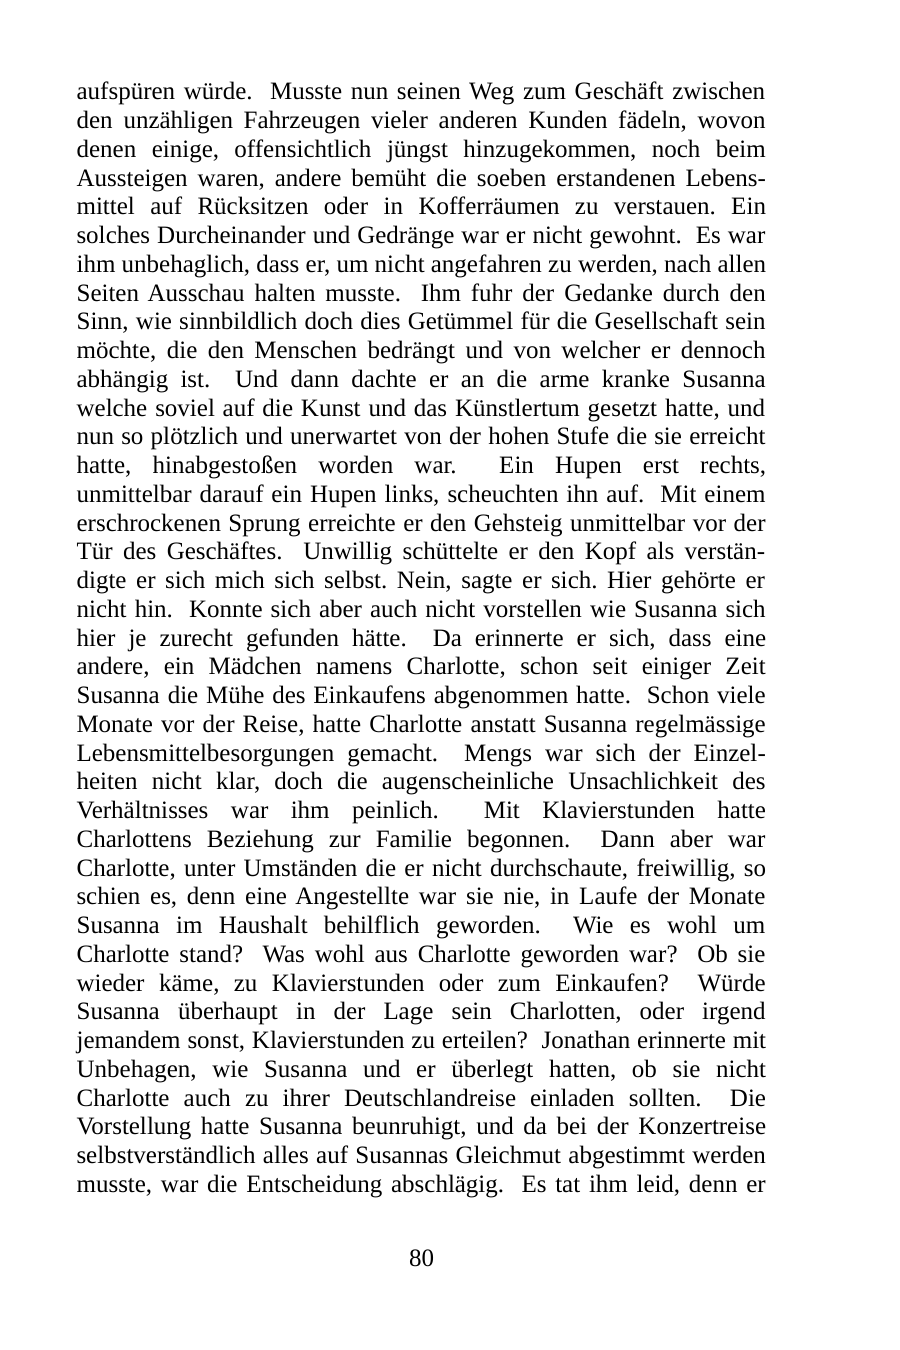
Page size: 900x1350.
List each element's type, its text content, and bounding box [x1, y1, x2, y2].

text aufspüren würde. Musste nun seinen Weg zum Geschäft zwischen den unzähligen Fahrzeugen vieler anderen Kunden fädeln, wovon denen einige, offensichtlich jüngst hinzugekommen, noch beim Aussteigen waren, andere bemüht die soeben erstandenen Lebens-mittel auf Rücksitzen oder in Kofferräumen zu verstauen. Ein solches Durcheinander und Gedränge war er nicht gewohnt. Es war ihm unbehaglich, dass er, um nicht angefahren zu werden, nach allen Seiten Ausschau halten musste. Ihm fuhr der Gedanke durch den Sinn, wie sinnbildlich doch dies Getümmel für die Gesellschaft sein möchte, die den Menschen bedrängt und von welcher er dennoch abhängig ist. Und dann dachte er an die arme kranke Susanna welche soviel auf die Kunst und das Künstlertum gesetzt hatte, und nun so plötzlich und unerwartet von der hohen Stufe die sie erreicht hatte, hinabgestoßen worden war. Ein Hupen erst rechts, unmittelbar darauf ein Hupen links, scheuchten ihn auf. Mit einem erschrockenen Sprung erreichte er den Gehsteig unmittelbar vor der Tür des Geschäftes. Unwillig schüttelte er den Kopf als verstän-digte er sich mich sich selbst. Nein, sagte er sich. Hier gehörte er nicht hin. Konnte sich aber auch nicht vorstellen wie Susanna sich hier je zurecht gefunden hätte. Da erinnerte er sich, dass eine andere, ein Mädchen namens Charlotte, schon seit einiger Zeit Susanna die Mühe des Einkaufens abgenommen hatte. Schon viele Monate vor der Reise, hatte Charlotte anstatt Susanna regelmässige Lebensmittelbesorgungen gemacht. Mengs war sich der Einzel-heiten nicht klar, doch die augenscheinliche Unsachlichkeit des Verhältnisses war ihm peinlich. Mit Klavierstunden hatte Charlottens Beziehung zur Familie begonnen. Dann aber war Charlotte, unter Umständen die er nicht durchschaute, freiwillig, so schien es, denn eine Angestellte war sie nie, in Laufe der Monate Susanna im Haushalt behilflich geworden. Wie es wohl um Charlotte stand? Was wohl aus Charlotte geworden war? Ob sie wieder käme, zu Klavierstunden oder zum Einkaufen? Würde Susanna überhaupt in der Lage sein Charlotten, oder irgend jemandem sonst, Klavierstunden zu erteilen? Jonathan erinnerte mit Unbehagen, wie Susanna und er überlegt hatten, ob sie nicht Charlotte auch zu ihrer Deutschlandreise einladen sollten. Die Vorstellung hatte Susanna beunruhigt, und da bei der Konzertreise selbstverständlich alles auf Susannas Gleichmut abgestimmt werden musste, war die Entscheidung abschlägig. Es tat ihm leid, denn er [76, 76, 766, 1198]
